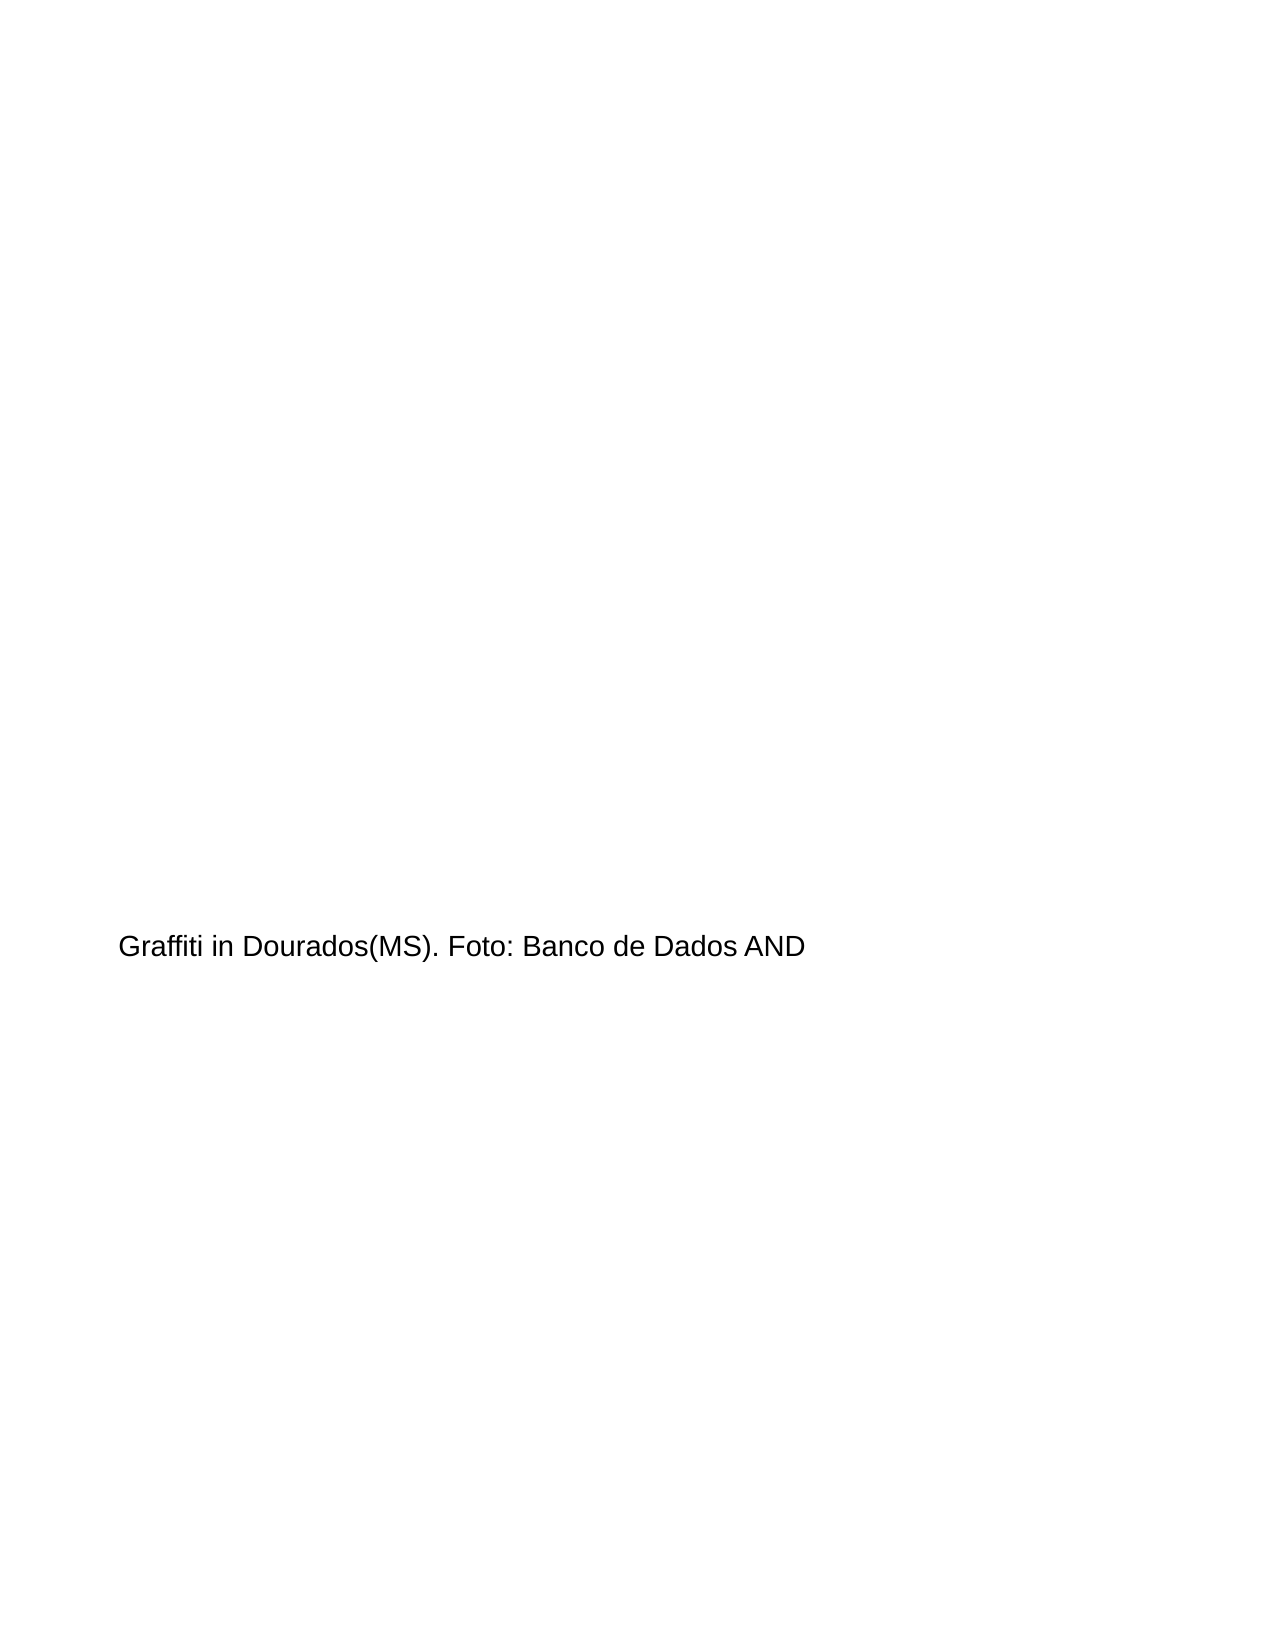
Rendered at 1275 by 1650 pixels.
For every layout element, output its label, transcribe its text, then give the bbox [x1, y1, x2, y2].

text Graffiti in Dourados(MS). Foto: Banco de Dados AND [118, 118, 1157, 963]
